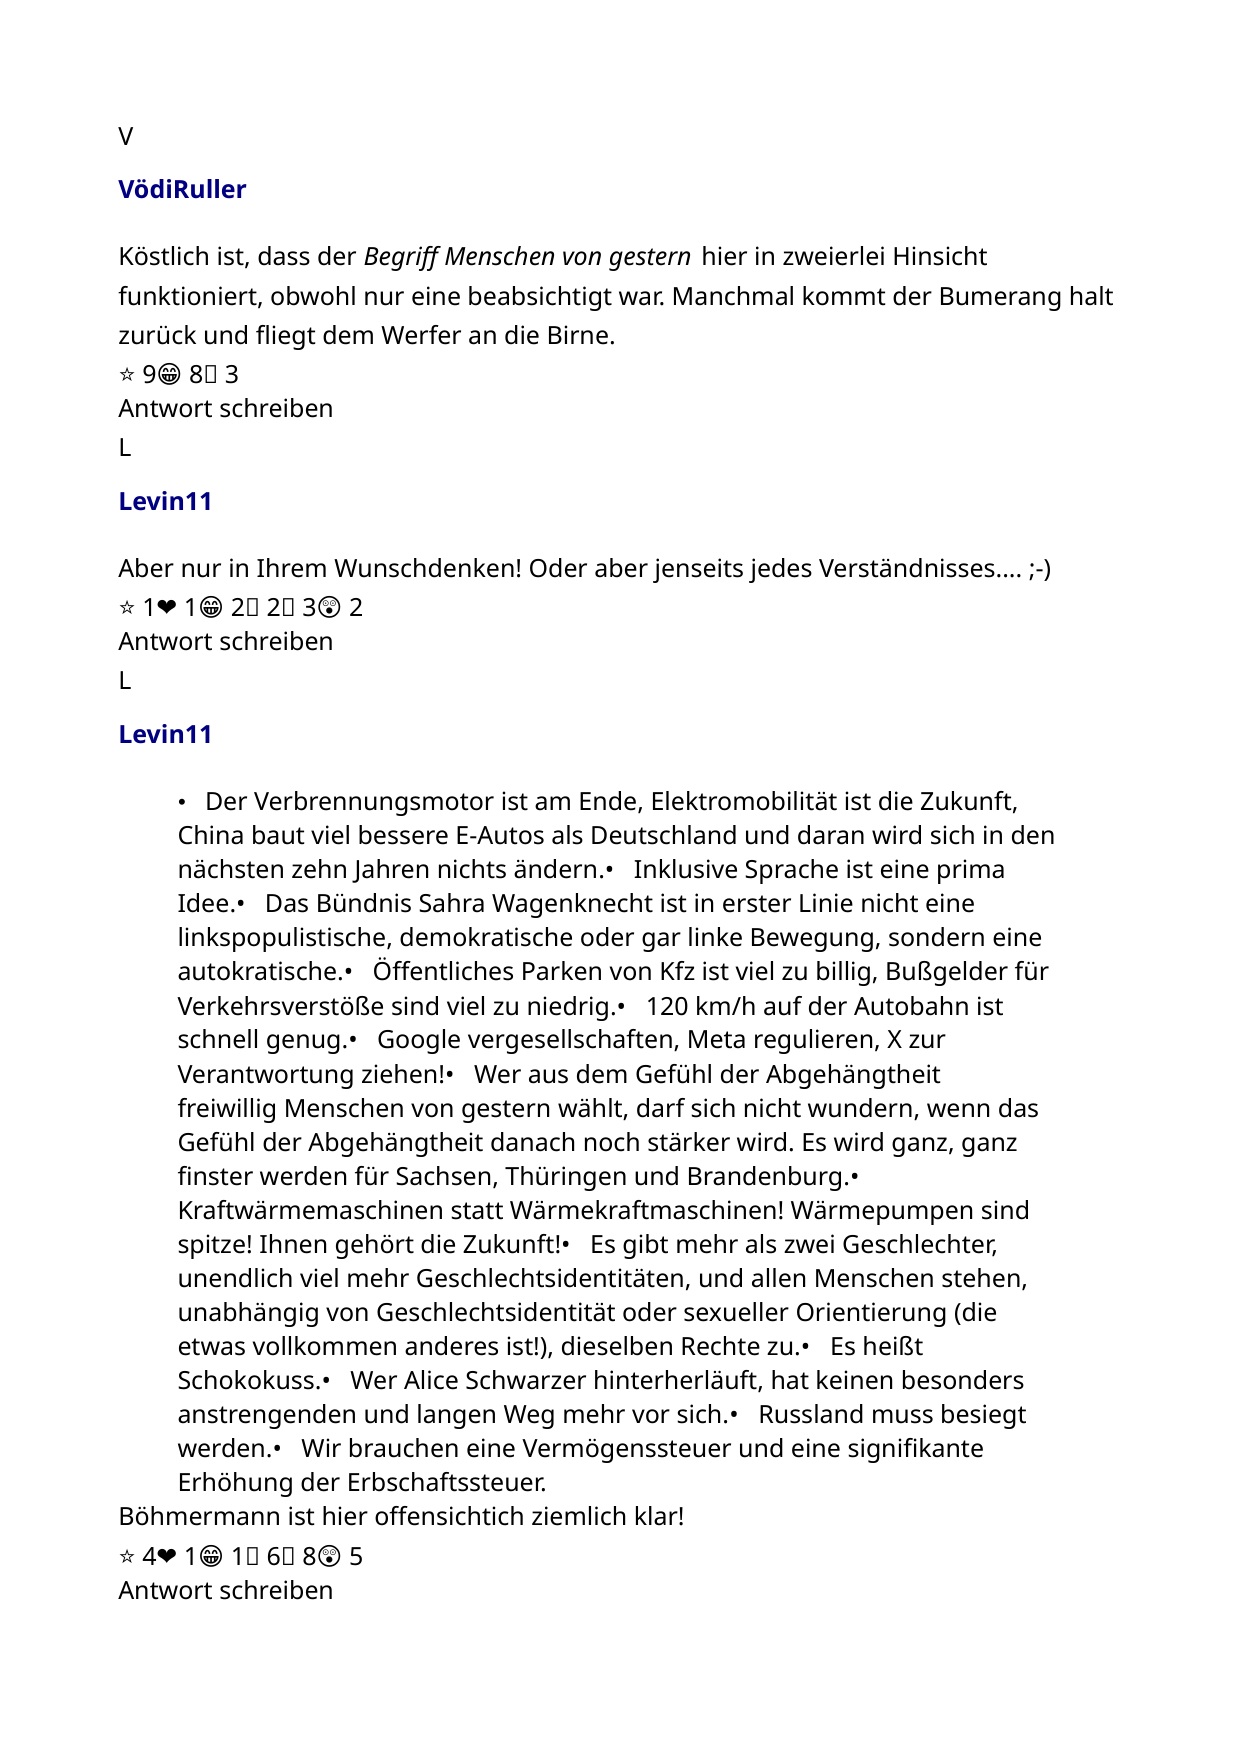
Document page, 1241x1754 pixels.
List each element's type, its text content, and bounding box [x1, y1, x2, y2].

text Böhmermann ist hier offensichtich ziemlich klar! [118, 1499, 1122, 1533]
text • Der Verbrennungsmotor ist am Ende, Elektromobilität ist die Zukunft, China baut viel bessere E-Autos als Deutschland und daran wird sich in den nächsten zehn Jahren nichts ändern.• Inklusive Sprache ist eine prima Idee.• Das Bündnis Sahra Wagenknecht ist in erster Linie nicht eine linkspopulistische, demokratische oder gar linke Bewegung, sondern eine autokratische.• Öffentliches Parken von Kfz ist viel zu billig, Bußgelder für Verkehrsverstöße sind viel zu niedrig.• 120 km/h auf der Autobahn ist schnell genug.• Google vergesellschaften, Meta regulieren, X zur Verantwortung ziehen!• Wer aus dem Gefühl der Abgehängtheit freiwillig Menschen von gestern wählt, darf sich nicht wundern, wenn das Gefühl der Abgehängtheit danach noch stärker wird. Es wird ganz, ganz finster werden für Sachsen, Thüringen und Brandenburg.• Kraftwärmemaschinen statt Wärmekraftmaschinen! Wärmepumpen sind spitze! Ihnen gehört die Zukunft!• Es gibt mehr als zwei Geschlechter, unendlich viel mehr Geschlechtsidentitäten, und allen Menschen stehen, unabhängig von Geschlechtsidentität oder sexueller Orientierung (die etwas vollkommen anderes ist!), dieselben Rechte zu.• Es heißt Schokokuss.• Wer Alice Schwarzer hinterherläuft, hat keinen besonders anstrengenden und langen Weg mehr vor sich.• Russland muss besiegt werden.• Wir brauchen eine Vermögenssteuer und eine signifikante Erhöhung der Erbschaftssteuer. [177, 784, 1063, 1499]
text Antwort schreiben [118, 1572, 1122, 1606]
subtitle VödiRuller [118, 172, 1122, 206]
text Antwort schreiben [118, 391, 1122, 424]
text L [118, 430, 1122, 464]
text Antwort schreiben [118, 624, 1122, 658]
text L [118, 663, 1122, 697]
text ⭐️ 9😁 8🤨 3 [118, 356, 1122, 391]
text Köstlich ist, dass der Begriff Menschen von gestern hier in zweierlei Hinsicht funktioniert, obwohl nur eine beabsichtigt war. Manchmal kommt der Bumerang halt zurück und fliegt dem Werfer an die Birne. [118, 239, 1122, 351]
text ⭐️ 1❤️ 1😁 2🙁 2🤨 3😲 2 [118, 590, 1122, 624]
subtitle Levin11 [118, 717, 1122, 751]
subtitle Levin11 [118, 483, 1122, 517]
text Aber nur in Ihrem Wunschdenken! Oder aber jenseits jedes Verständnisses.... ;-) [118, 551, 1122, 584]
text V [118, 118, 1122, 152]
text ⭐️ 4❤️ 1😁 1🙁 6🤨 8😲 5 [118, 1538, 1122, 1572]
